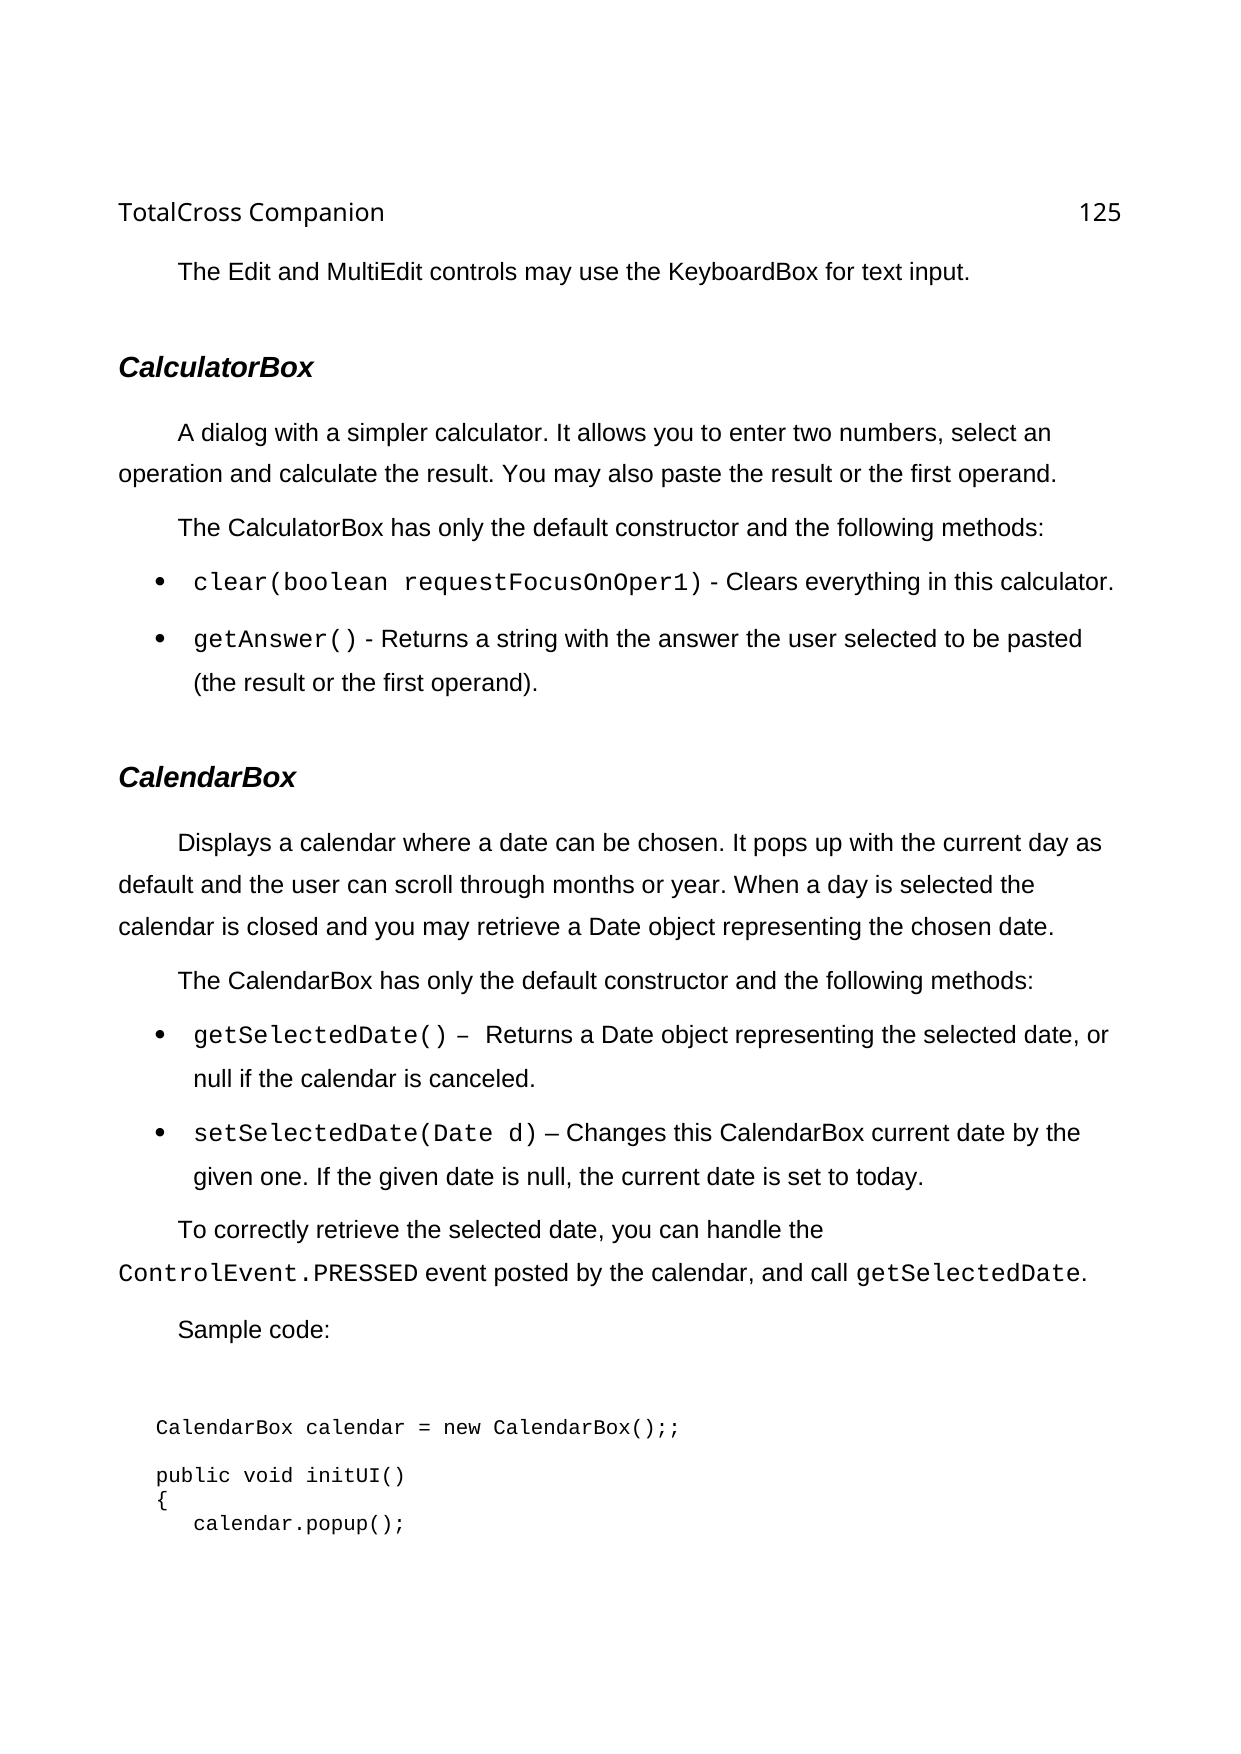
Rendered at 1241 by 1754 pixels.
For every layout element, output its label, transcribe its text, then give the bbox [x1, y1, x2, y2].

subtitle CalculatorBox [118, 351, 1122, 383]
text public void initUI() [118, 1465, 1122, 1489]
text To correctly retrieve the selected date, you can handle the ControlEvent.PRESSED event posted by the calendar, and call getSelectedDate. [118, 1216, 1122, 1289]
text The Edit and MultiEdit controls may use the KeyboardBox for text input. [118, 258, 1122, 286]
text { [118, 1489, 1122, 1513]
list clear(boolean requestFocusOnOper1) - Clears everything in this calculator. [156, 568, 1122, 598]
text CalendarBox calendar = new CalendarBox();; [118, 1417, 1122, 1441]
list setSelectedDate(Date d) – Changes this CalendarBox current date by the given one. If the given date is null, the current date is set to today. [156, 1118, 1122, 1191]
list getAnswer() - Returns a string with the answer the user selected to be pasted (the result or the first operand). [156, 625, 1122, 697]
subtitle CalendarBox [118, 761, 1122, 794]
text A dialog with a simpler calculator. It allows you to enter two numbers, select an operation and calculate the result. You may also paste the result or the first operand. [118, 418, 1122, 488]
text Sample code: [118, 1316, 1122, 1343]
list getSelectedDate() – Returns a Date object representing the selected date, or null if the calendar is canceled. [156, 1021, 1122, 1093]
text The CalendarBox has only the default constructor and the following methods: [118, 967, 1122, 995]
text calendar.popup(); [118, 1513, 1122, 1537]
text Displays a calendar where a date can be chosen. It pops up with the current day as default and the user can scroll through months or year. When a day is selected the calendar is closed and you may retrieve a Date object representing the chosen date. [118, 829, 1122, 941]
text The CalculatorBox has only the default constructor and the following methods: [118, 514, 1122, 542]
